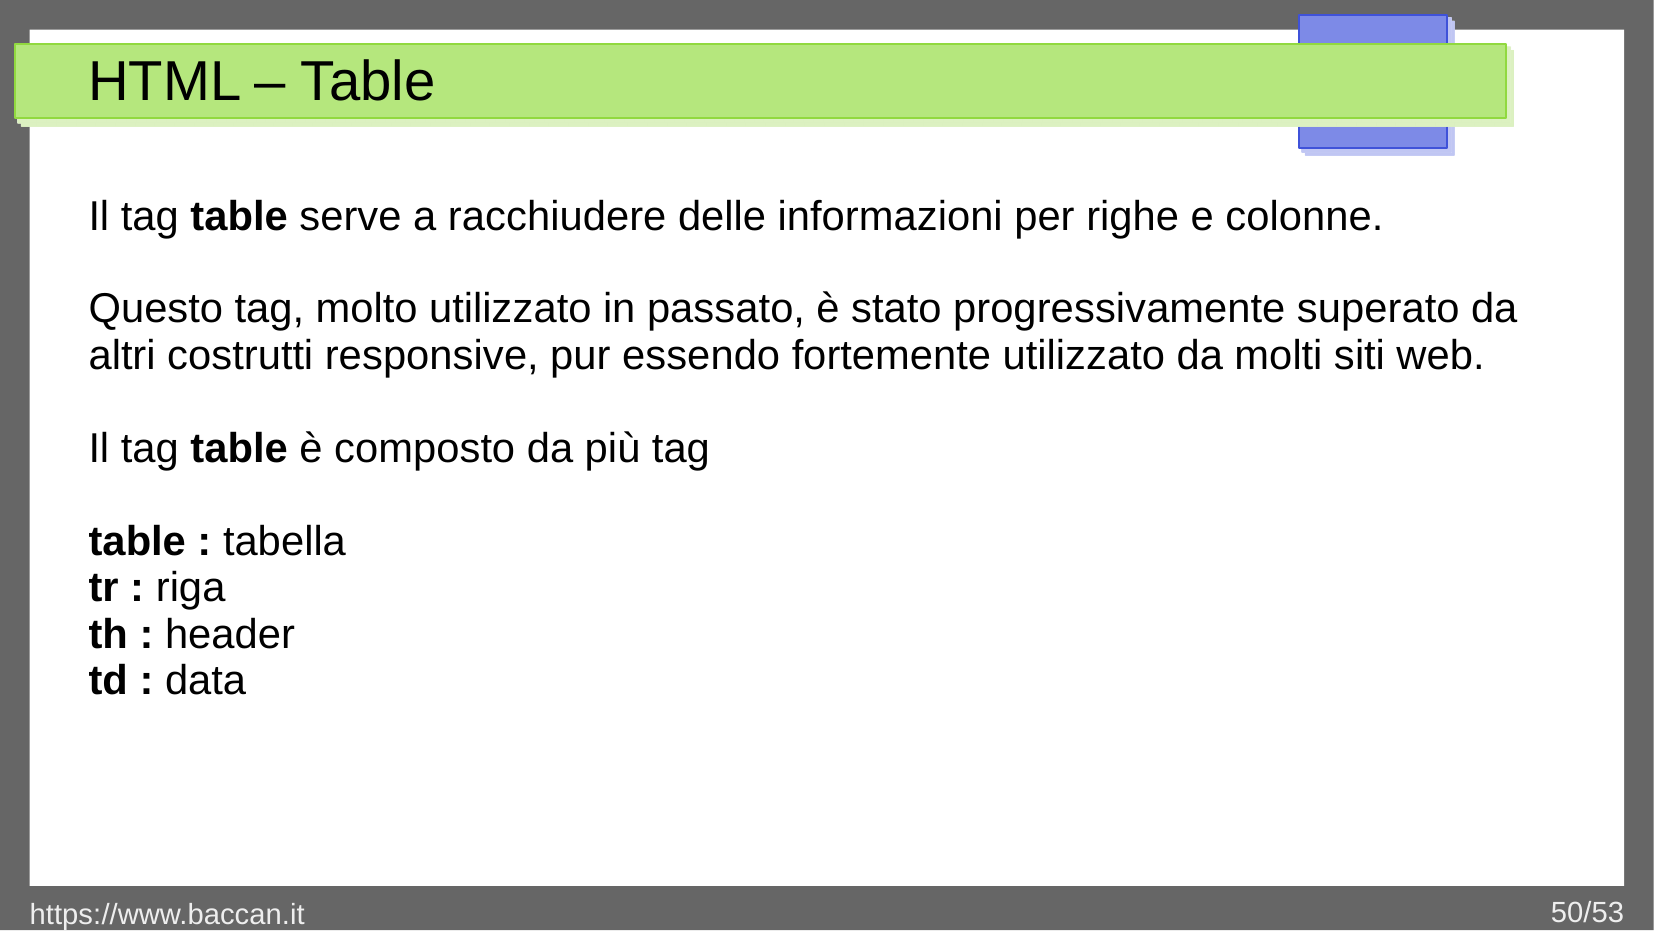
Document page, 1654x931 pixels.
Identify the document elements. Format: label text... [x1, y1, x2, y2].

text_box Il tag table serve a racchiudere delle informazioni per righe e colonne. Questo tag, molto utilizzato in passato, è stato progressivamente superato da altri costrutti responsive, pur essendo fortemente utilizzato da molti siti web. Il tag table è composto da più tag table : tabella tr : riga th : header td : data [88, 169, 1565, 820]
title HTML – Table [88, 44, 1506, 119]
